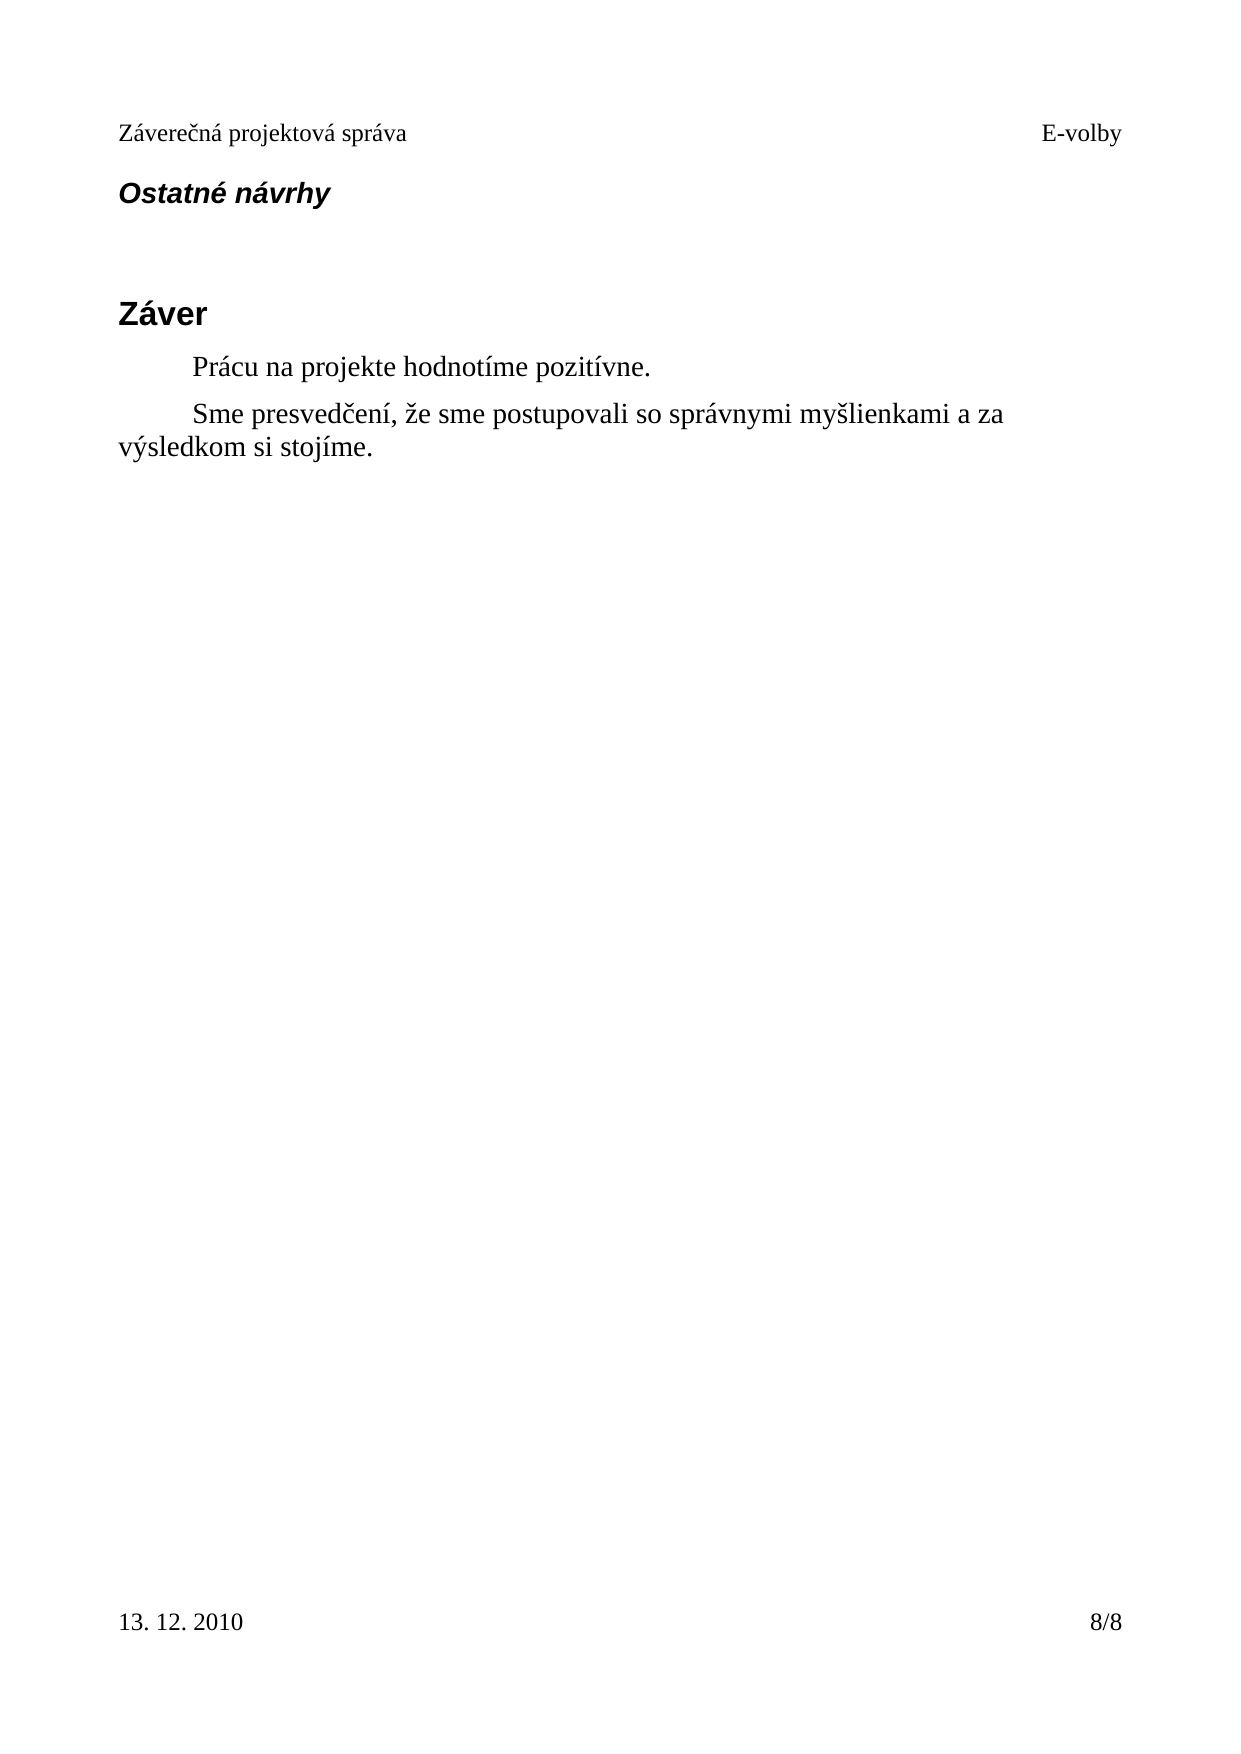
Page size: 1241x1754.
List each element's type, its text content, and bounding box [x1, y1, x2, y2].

subtitle Záver [118, 293, 1122, 332]
text Sme presvedčení, že sme postupovali so správnymi myšlienkami a za výsledkom si stojíme. [118, 396, 1122, 463]
subtitle Ostatné návrhy [118, 176, 1122, 210]
text Prácu na projekte hodnotíme pozitívne. [118, 344, 1122, 383]
